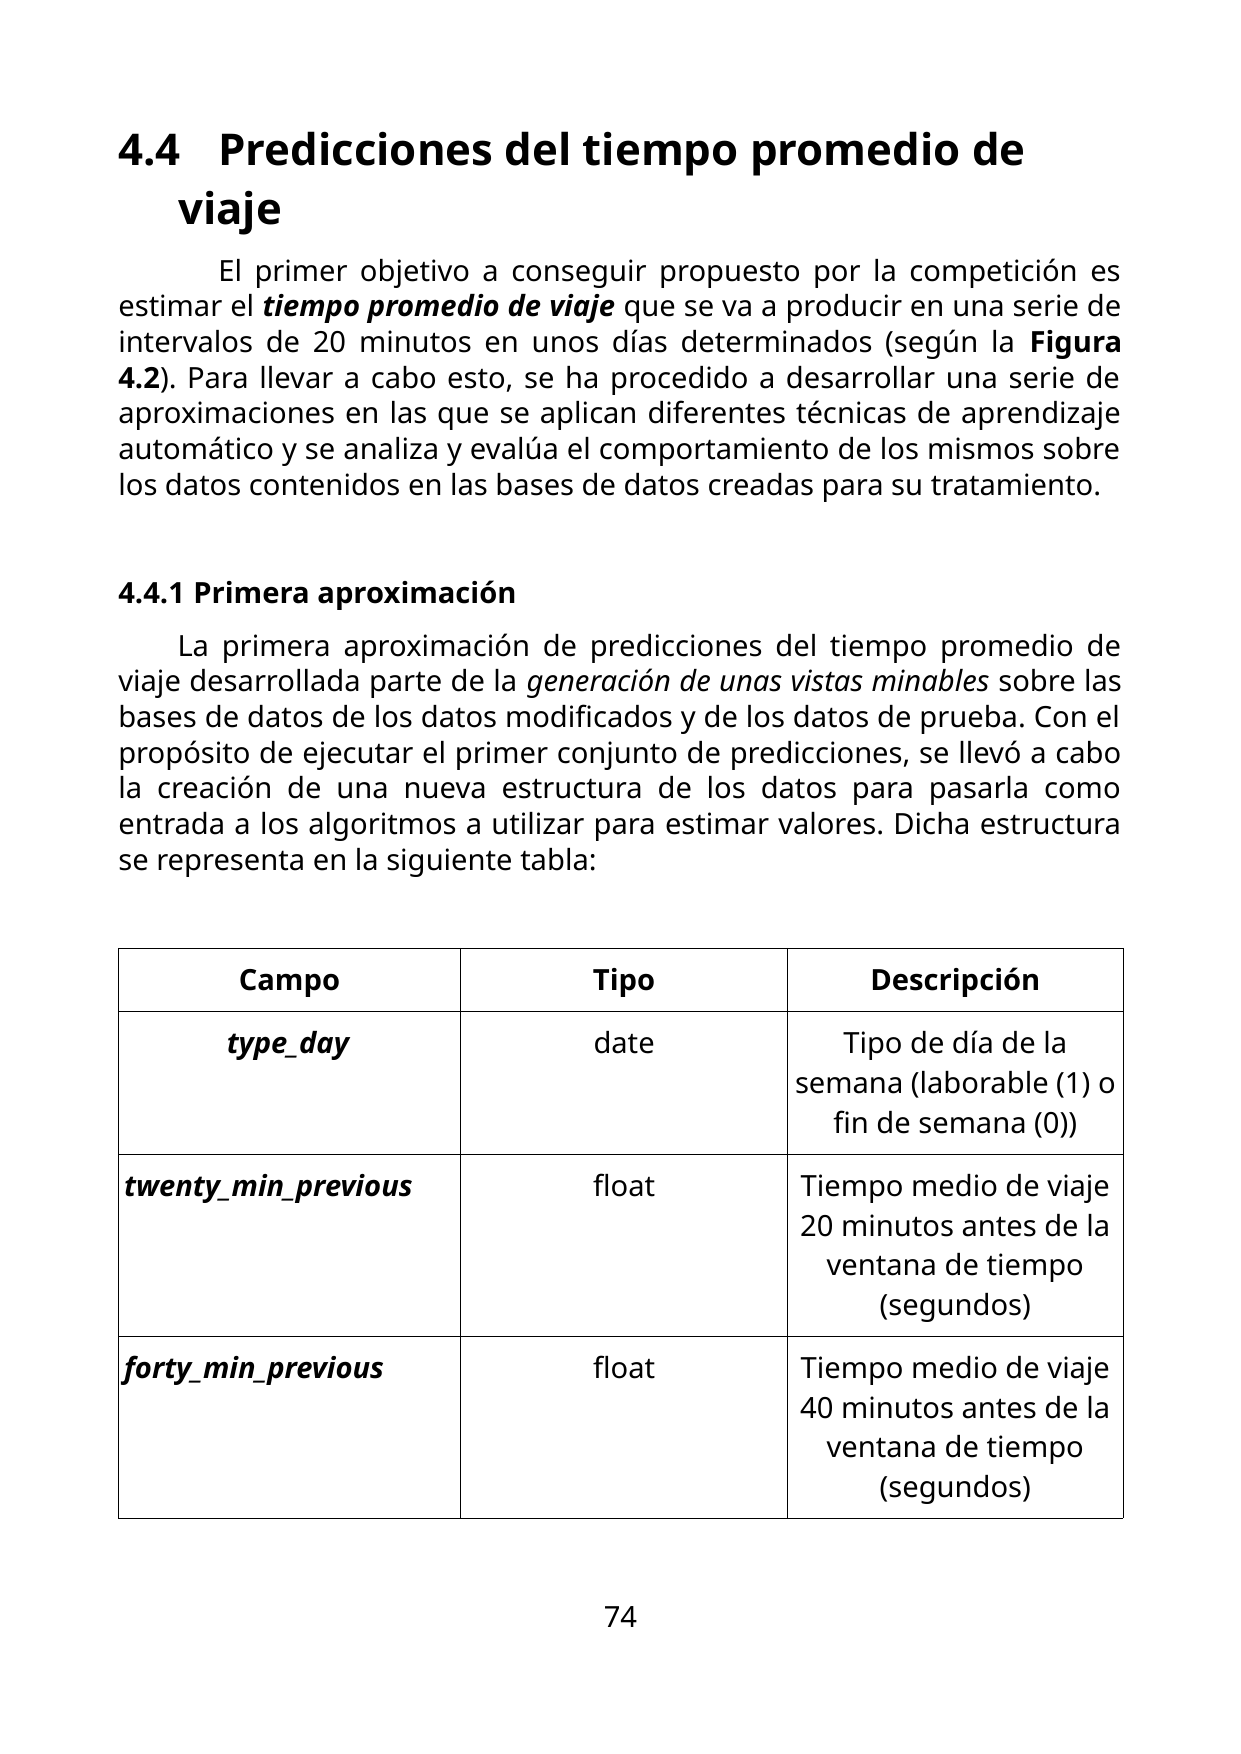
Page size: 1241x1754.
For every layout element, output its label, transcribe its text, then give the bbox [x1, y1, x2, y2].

subtitle Primera aproximación [118, 573, 1122, 612]
table_header Tipo [461, 949, 787, 1011]
table_cell forty_min_previous [119, 1337, 460, 1518]
text El primer objetivo a conseguir propuesto por la competición es estimar el tiempo promedio de viaje que se va a producir en una serie de intervalos de 20 minutos en unos días determinados (según la Figura 4.2). Para llevar a cabo esto, se ha procedido a desarrollar una serie de aproximaciones en las que se aplican diferentes técnicas de aprendizaje automático y se analiza y evalúa el comportamiento de los mismos sobre los datos contenidos en las bases de datos creadas para su tratamiento. [118, 250, 1122, 504]
table_header Campo [119, 949, 460, 1011]
table_cell type_day [119, 1012, 460, 1153]
table_cell Tiempo medio de viaje 40 minutos antes de la ventana de tiempo (segundos) [788, 1337, 1123, 1518]
table_cell date [461, 1012, 787, 1153]
table_header Descripción [788, 949, 1123, 1011]
subtitle Predicciones del tiempo promedio de viaje [118, 118, 1122, 237]
table_cell float [461, 1155, 787, 1336]
text La primera aproximación de predicciones del tiempo promedio de viaje desarrollada parte de la generación de unas vistas minables sobre las bases de datos de los datos modificados y de los datos de prueba. Con el propósito de ejecutar el primer conjunto de predicciones, se llevó a cabo la creación de una nueva estructura de los datos para pasarla como entrada a los algoritmos a utilizar para estimar valores. Dicha estructura se representa en la siguiente tabla: [118, 625, 1122, 879]
table_cell float [461, 1337, 787, 1518]
table_cell Tipo de día de la semana (laborable (1) o fin de semana (0)) [788, 1012, 1123, 1153]
table_cell twenty_min_previous [119, 1155, 460, 1336]
table_cell Tiempo medio de viaje 20 minutos antes de la ventana de tiempo (segundos) [788, 1155, 1123, 1336]
